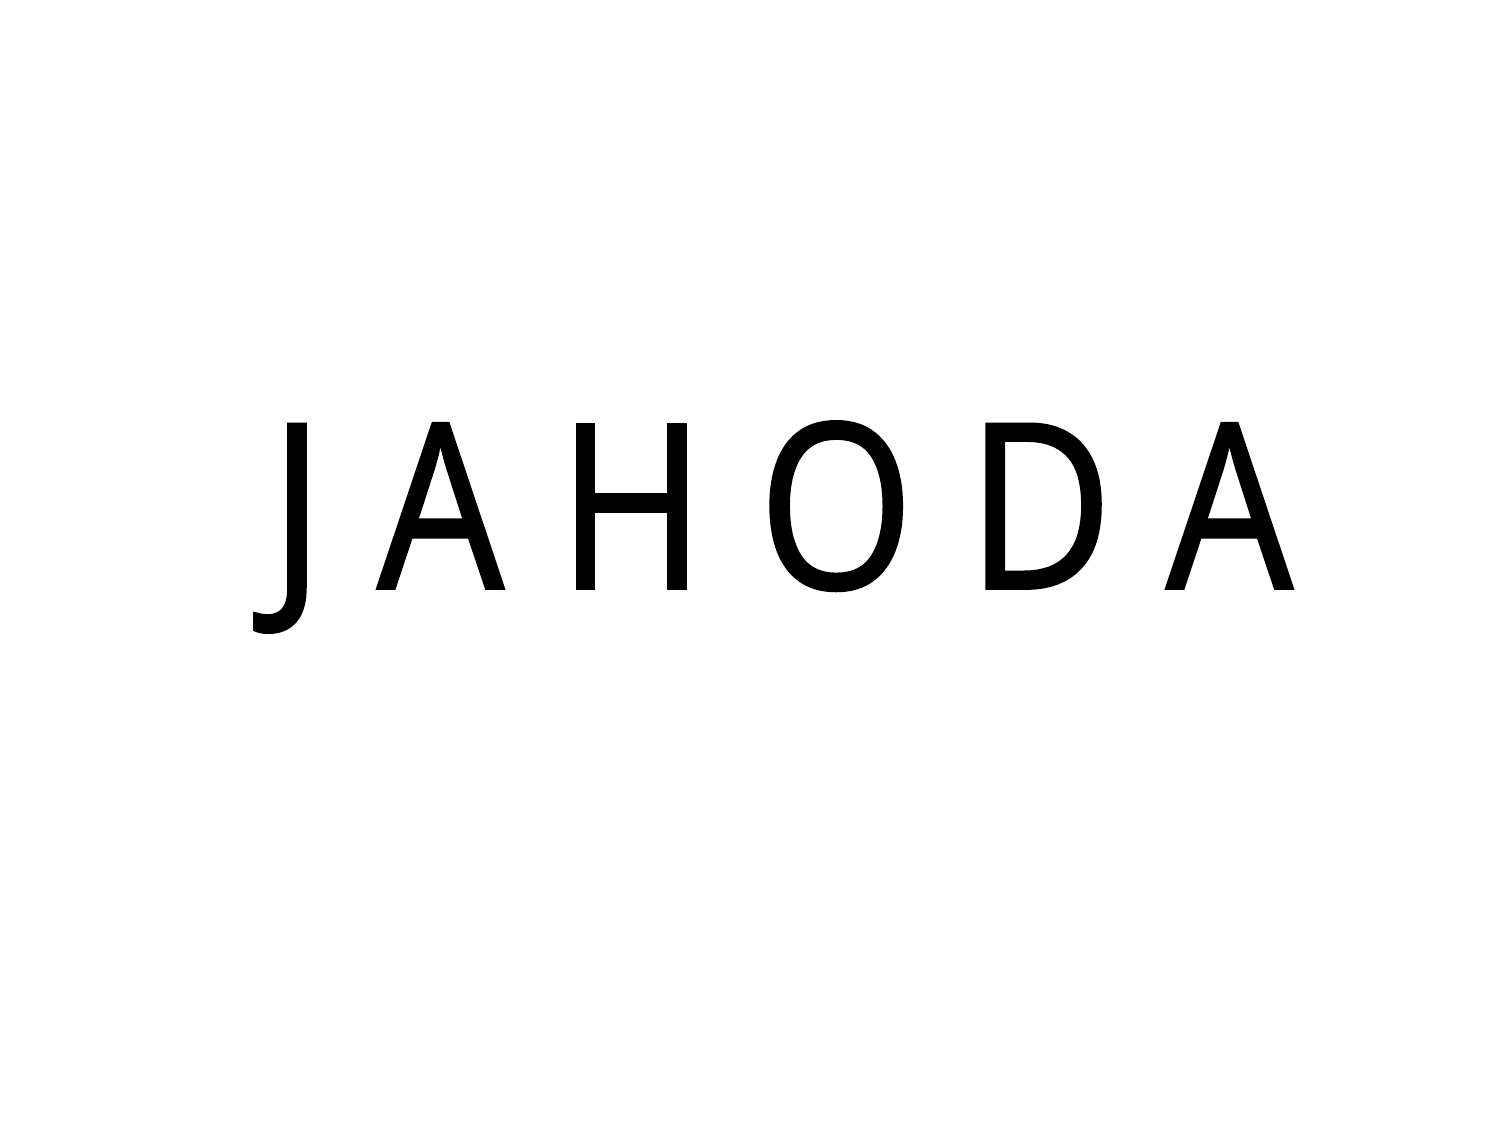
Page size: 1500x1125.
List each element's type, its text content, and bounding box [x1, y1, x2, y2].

text_box J A H O D A [986, 423, 1102, 590]
text_box J A H O D A [576, 423, 686, 590]
text_box J A H O D A [770, 420, 903, 592]
text_box J A H O D A [1165, 422, 1294, 590]
text_box J A H O D A [376, 422, 505, 590]
text_box J A H O D A [253, 423, 307, 634]
